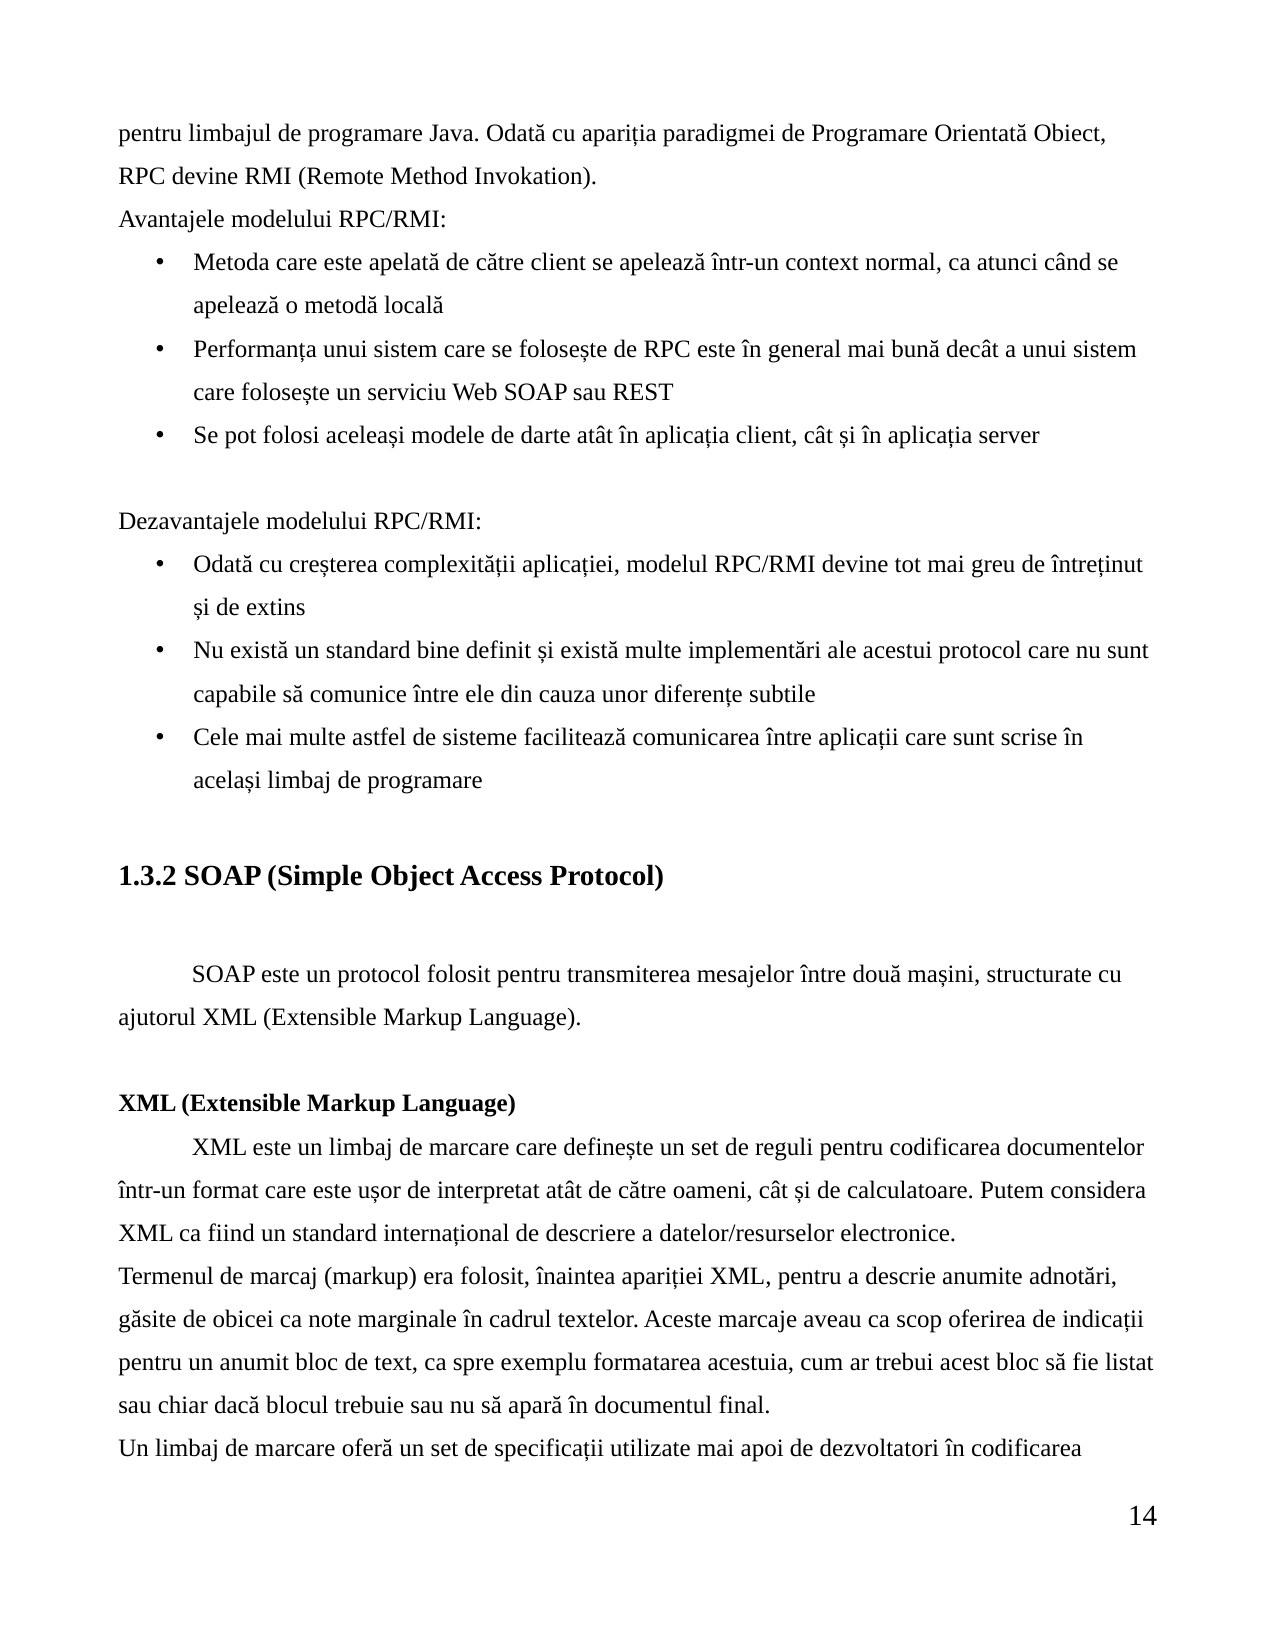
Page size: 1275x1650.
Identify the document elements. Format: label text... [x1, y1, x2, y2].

text SOAP este un protocol folosit pentru transmiterea mesajelor între două mașini, structurate cu ajutorul XML (Extensible Markup Language). [118, 959, 1157, 1031]
text Un limbaj de marcare oferă un set de specificații utilizate mai apoi de dezvoltatori în codificarea [118, 1433, 1157, 1462]
text Termenul de marcaj (markup) era folosit, înaintea apariției XML, pentru a descrie anumite adnotări, găsite de obicei ca note marginale în cadrul textelor. Aceste marcaje aveau ca scop oferirea de indicații pentru un anumit bloc de text, ca spre exemplu formatarea acestuia, cum ar trebui acest bloc să fie listat sau chiar dacă blocul trebuie sau nu să apară în documentul final. [118, 1261, 1157, 1419]
list Metoda care este apelată de către client se apelează într-un context normal, ca atunci când se apelează o metodă locală [156, 247, 1157, 319]
list Cele mai multe astfel de sisteme facilitează comunicarea între aplicații care sunt scrise în același limbaj de programare [156, 722, 1157, 794]
text Dezavantajele modelului RPC/RMI: [118, 506, 1157, 535]
list Se pot folosi aceleași modele de darte atât în aplicația client, cât și în aplicația server [156, 420, 1157, 449]
list Odată cu creșterea complexității aplicației, modelul RPC/RMI devine tot mai greu de întreținut și de extins [156, 549, 1157, 621]
text XML este un limbaj de marcare care definește un set de reguli pentru codificarea documentelor într-un format care este ușor de interpretat atât de către oameni, cât și de calculatoare. Putem considera XML ca fiind un standard internațional de descriere a datelor/resurselor electronice. [118, 1132, 1157, 1247]
text XML (Extensible Markup Language) [118, 1088, 1157, 1117]
text pentru limbajul de programare Java. Odată cu apariția paradigmei de Programare Orientată Obiect, RPC devine RMI (Remote Method Invokation). [118, 118, 1157, 190]
text Avantajele modelului RPC/RMI: [118, 204, 1157, 233]
list Nu există un standard bine definit și există multe implementări ale acestui protocol care nu sunt capabile să comunice între ele din cauza unor diferențe subtile [156, 636, 1157, 707]
list Performanța unui sistem care se folosește de RPC este în general mai bună decât a unui sistem care folosește un serviciu Web SOAP sau REST [156, 334, 1157, 406]
text 1.3.2 SOAP (Simple Object Access Protocol) [118, 858, 1157, 892]
